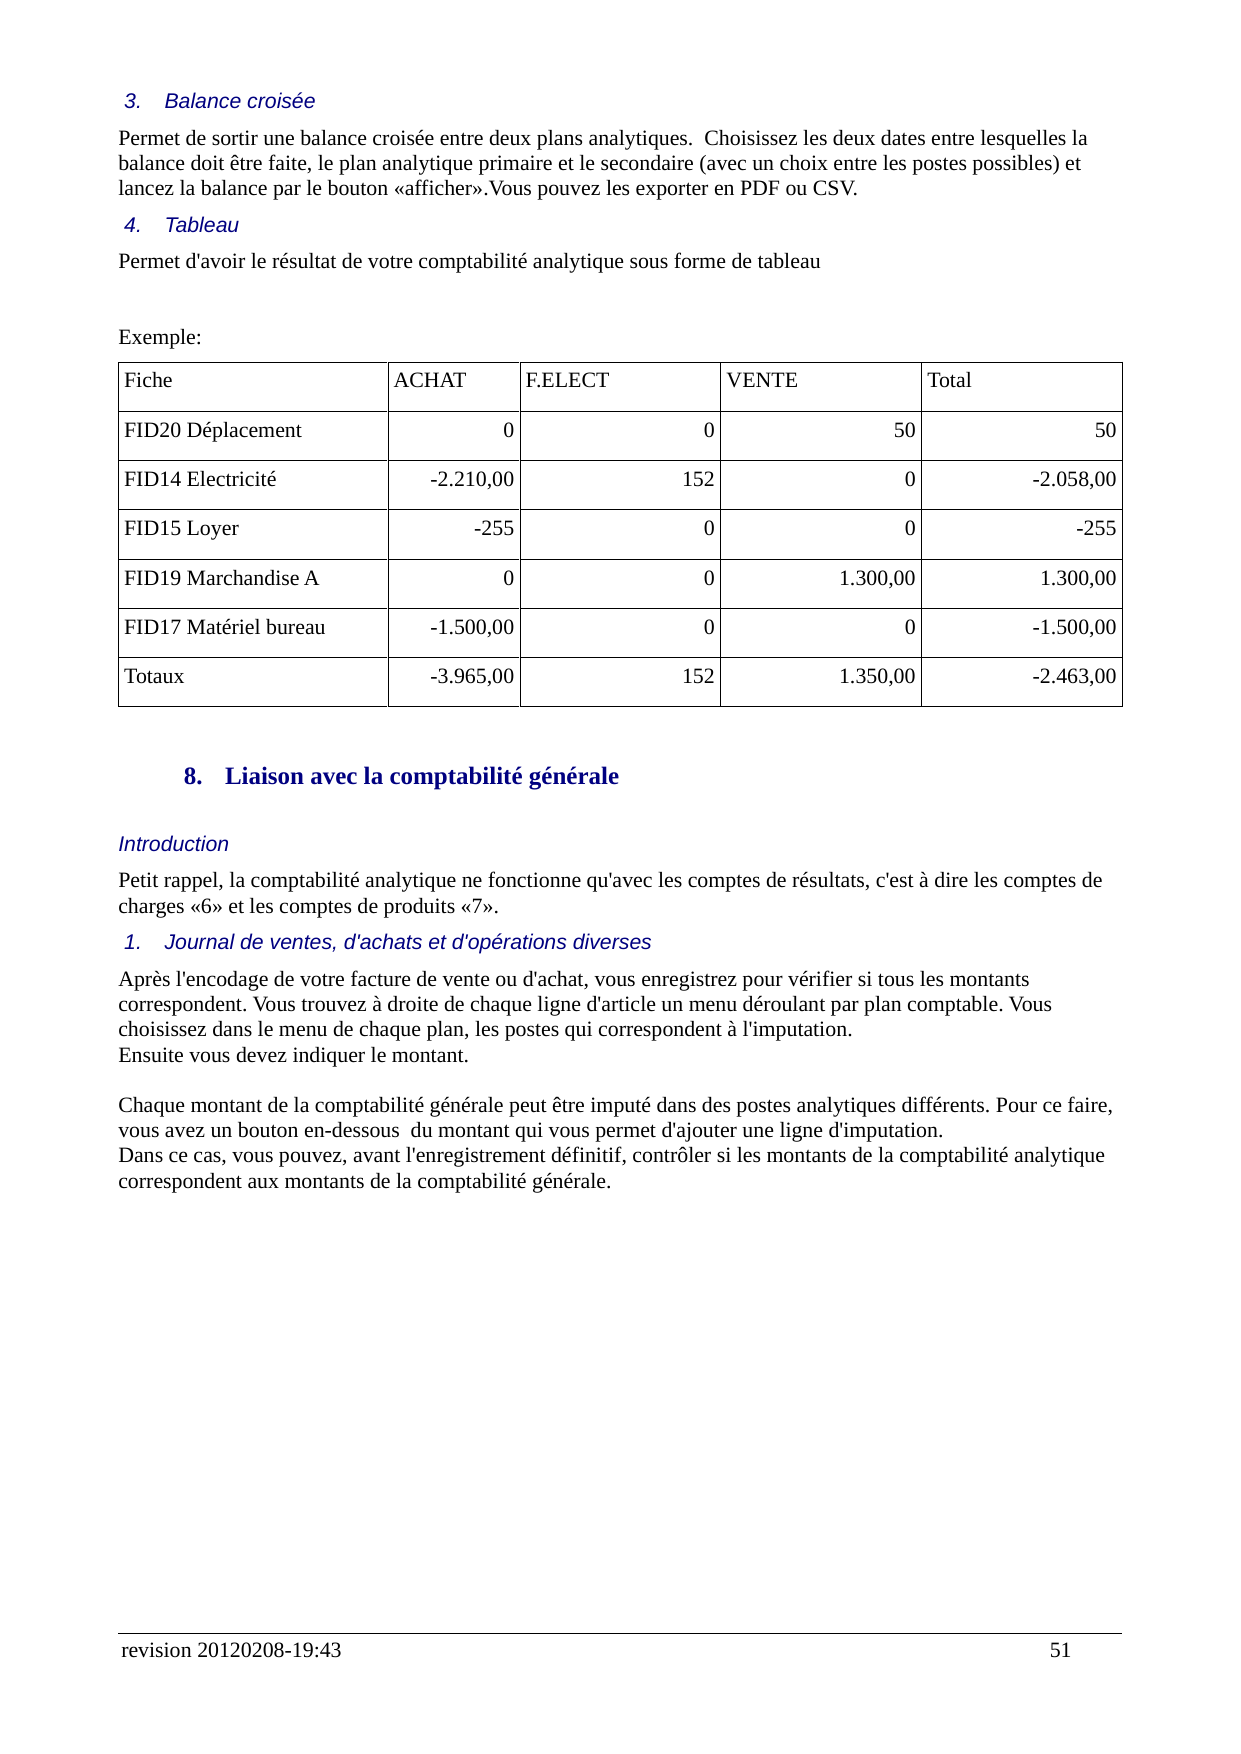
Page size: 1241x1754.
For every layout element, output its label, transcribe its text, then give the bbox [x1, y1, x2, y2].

table_header F.ELECT [521, 363, 720, 411]
table_cell 0 [721, 609, 921, 657]
table_cell -3.965,00 [389, 658, 519, 706]
text Après l'encodage de votre facture de vente ou d'achat, vous enregistrez pour vérifier si tous les montants correspondent. Vous trouvez à droite de chaque ligne d'article un menu déroulant par plan comptable. Vous choisissez dans le menu de chaque plan, les postes qui correspondent à l'imputation. [118, 966, 1122, 1042]
text Ensuite vous devez indiquer le montant. [118, 1042, 1122, 1067]
table_cell 0 [521, 609, 720, 657]
table_header Total [922, 363, 1122, 411]
table_cell FID15 Loyer [119, 510, 387, 559]
text Exemple: [118, 324, 1122, 349]
subtitle Journal de ventes, d'achats et d'opérations diverses [118, 930, 1122, 954]
table_cell 1.300,00 [922, 560, 1122, 608]
table_cell 152 [521, 658, 720, 706]
subtitle Liaison avec la comptabilité générale [177, 761, 1122, 790]
table_cell FID20 Déplacement [119, 412, 387, 460]
text Permet d'avoir le résultat de votre comptabilité analytique sous forme de tableau [118, 248, 1122, 274]
table_cell 0 [521, 510, 720, 559]
table_cell 0 [521, 560, 720, 608]
table_cell 1.300,00 [721, 560, 921, 608]
table_cell 50 [922, 412, 1122, 460]
text Petit rappel, la comptabilité analytique ne fonctionne qu'avec les comptes de résultats, c'est à dire les comptes de charges «6» et les comptes de produits «7». [118, 867, 1122, 918]
table_header VENTE [721, 363, 921, 411]
subtitle Balance croisée [118, 88, 1122, 113]
text Permet de sortir une balance croisée entre deux plans analytiques. Choisissez les deux dates entre lesquelles la balance doit être faite, le plan analytique primaire et le secondaire (avec un choix entre les postes possibles) et lancez la balance par le bouton «afficher».Vous pouvez les exporter en PDF ou CSV. [118, 125, 1122, 200]
table_cell 0 [389, 560, 519, 608]
table_cell 0 [521, 412, 720, 460]
subtitle Tableau [118, 212, 1122, 237]
table_cell FID19 Marchandise A [119, 560, 387, 608]
text Dans ce cas, vous pouvez, avant l'enregistrement définitif, contrôler si les montants de la comptabilité analytique correspondent aux montants de la comptabilité générale. [118, 1142, 1122, 1193]
table_cell 0 [389, 412, 519, 460]
table_header Fiche [119, 363, 387, 411]
table_cell FID14 Electricité [119, 461, 387, 509]
table_cell 0 [721, 510, 921, 559]
table_cell FID17 Matériel bureau [119, 609, 387, 657]
table_header ACHAT [389, 363, 519, 411]
table_cell -2.210,00 [389, 461, 519, 509]
text Chaque montant de la comptabilité générale peut être imputé dans des postes analytiques différents. Pour ce faire, vous avez un bouton en-dessous du montant qui vous permet d'ajouter une ligne d'imputation. [118, 1092, 1122, 1142]
table_cell -2.463,00 [922, 658, 1122, 706]
subtitle Introduction [118, 831, 1122, 856]
table_cell -1.500,00 [389, 609, 519, 657]
table_cell Totaux [119, 658, 387, 706]
table_cell -2.058,00 [922, 461, 1122, 509]
table_cell 50 [721, 412, 921, 460]
table_cell -255 [389, 510, 519, 559]
table_cell -255 [922, 510, 1122, 559]
table_cell 1.350,00 [721, 658, 921, 706]
table_cell -1.500,00 [922, 609, 1122, 657]
table_cell 0 [721, 461, 921, 509]
table_cell 152 [521, 461, 720, 509]
